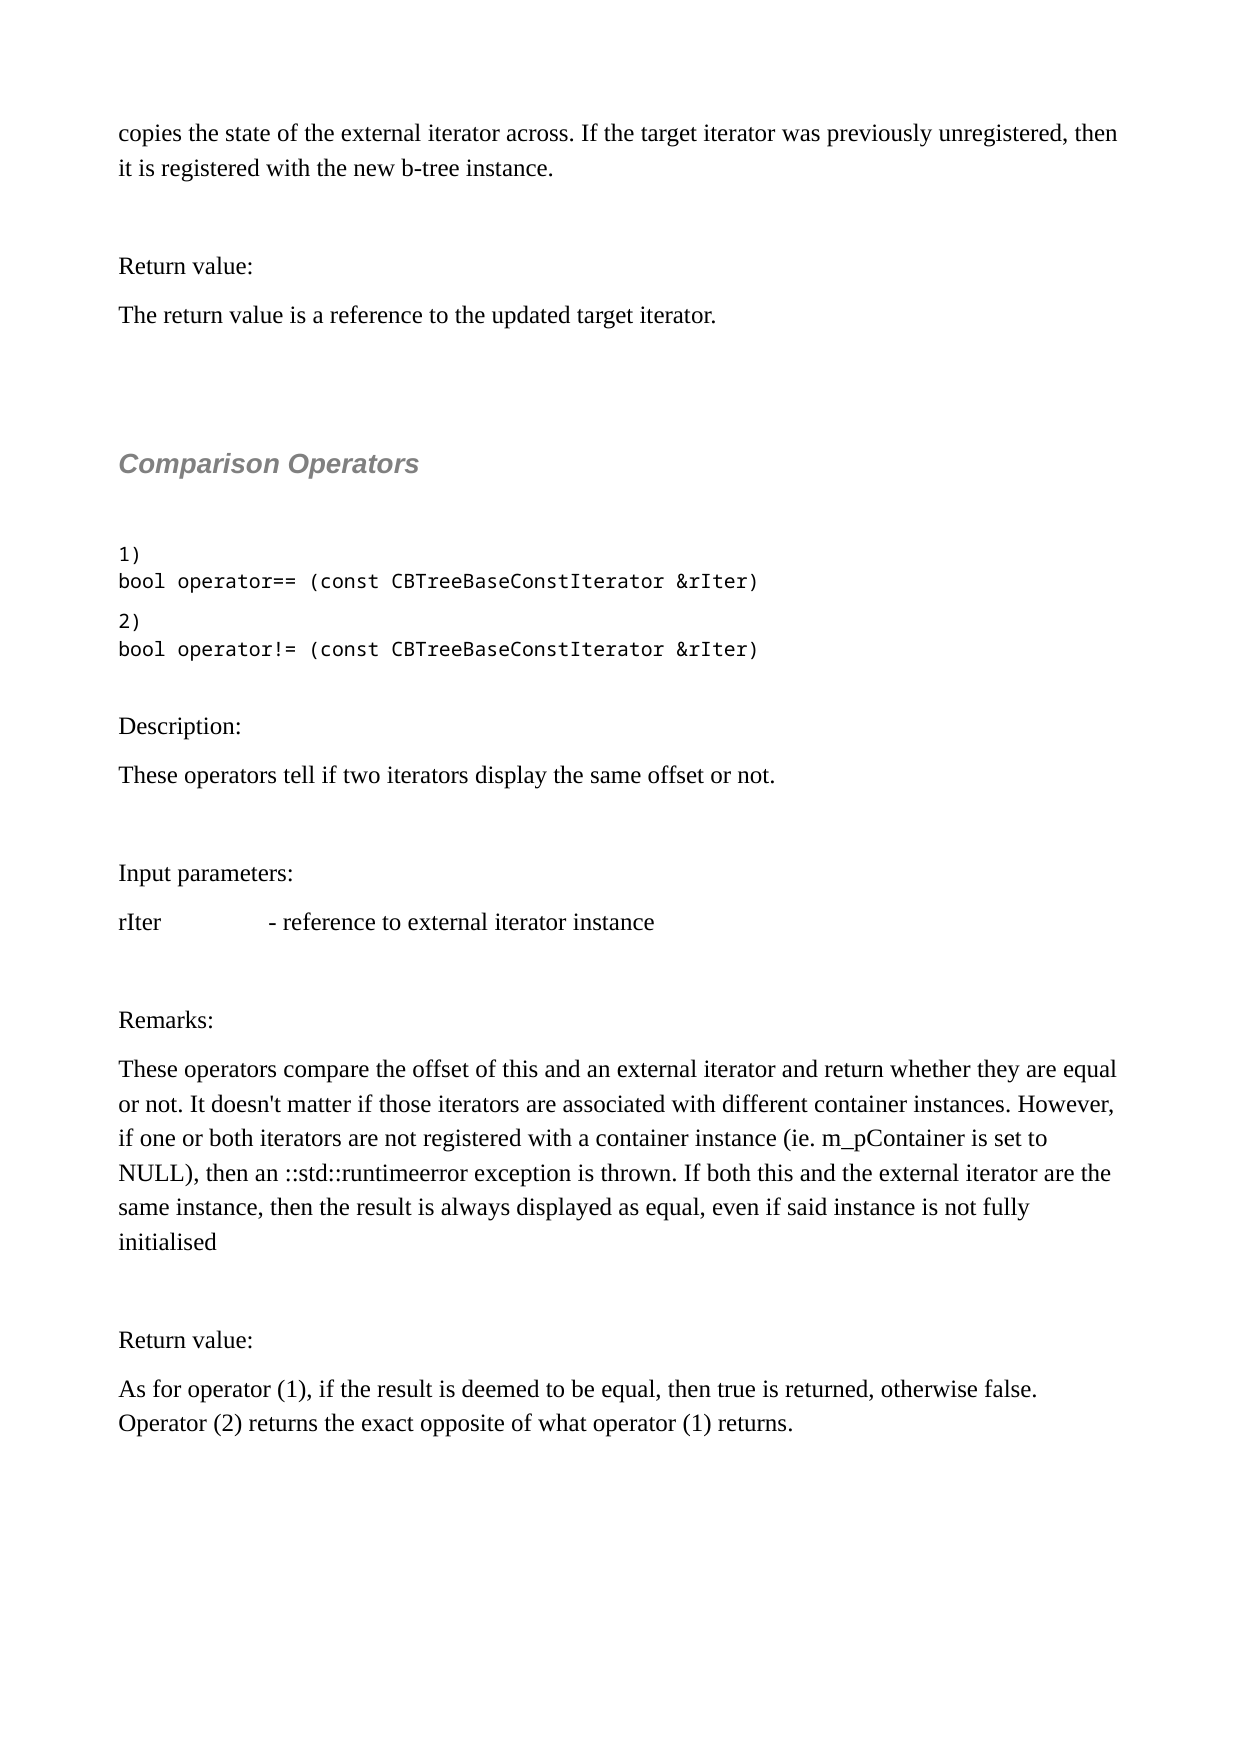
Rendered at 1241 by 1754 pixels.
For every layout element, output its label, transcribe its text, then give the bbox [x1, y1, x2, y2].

text Return value: [118, 251, 1122, 279]
text rIter - reference to external iterator instance [118, 907, 1122, 936]
text bool operator== (const CBTreeBaseConstIterator &rIter) [118, 567, 1122, 594]
text Input parameters: [118, 858, 1122, 887]
text Return value: [118, 1325, 1122, 1353]
text copies the state of the external iterator across. If the target iterator was previously unregistered, then it is registered with the new b-tree instance. [118, 118, 1122, 181]
text 2) [118, 608, 1122, 635]
text Description: [118, 711, 1122, 739]
text The return value is a reference to the updated target iterator. [118, 300, 1122, 328]
text Remarks: [118, 1005, 1122, 1034]
text These operators compare the offset of this and an external iterator and return whether they are equal or not. It doesn't matter if those iterators are associated with different container instances. However, if one or both iterators are not registered with a container instance (ie. m_pContainer is set to NULL), then an ::std::runtimeerror exception is thrown. If both this and the external iterator are the same instance, then the result is always displayed as equal, even if said instance is not fully initialised [118, 1054, 1122, 1255]
text These operators tell if two iterators display the same offset or not. [118, 760, 1122, 789]
text 1) [118, 540, 1122, 567]
subtitle Comparison Operators [118, 447, 1122, 479]
text As for operator (1), if the result is deemed to be equal, then true is returned, otherwise false. Operator (2) returns the exact opposite of what operator (1) returns. [118, 1374, 1122, 1437]
text bool operator!= (const CBTreeBaseConstIterator &rIter) [118, 635, 1122, 662]
